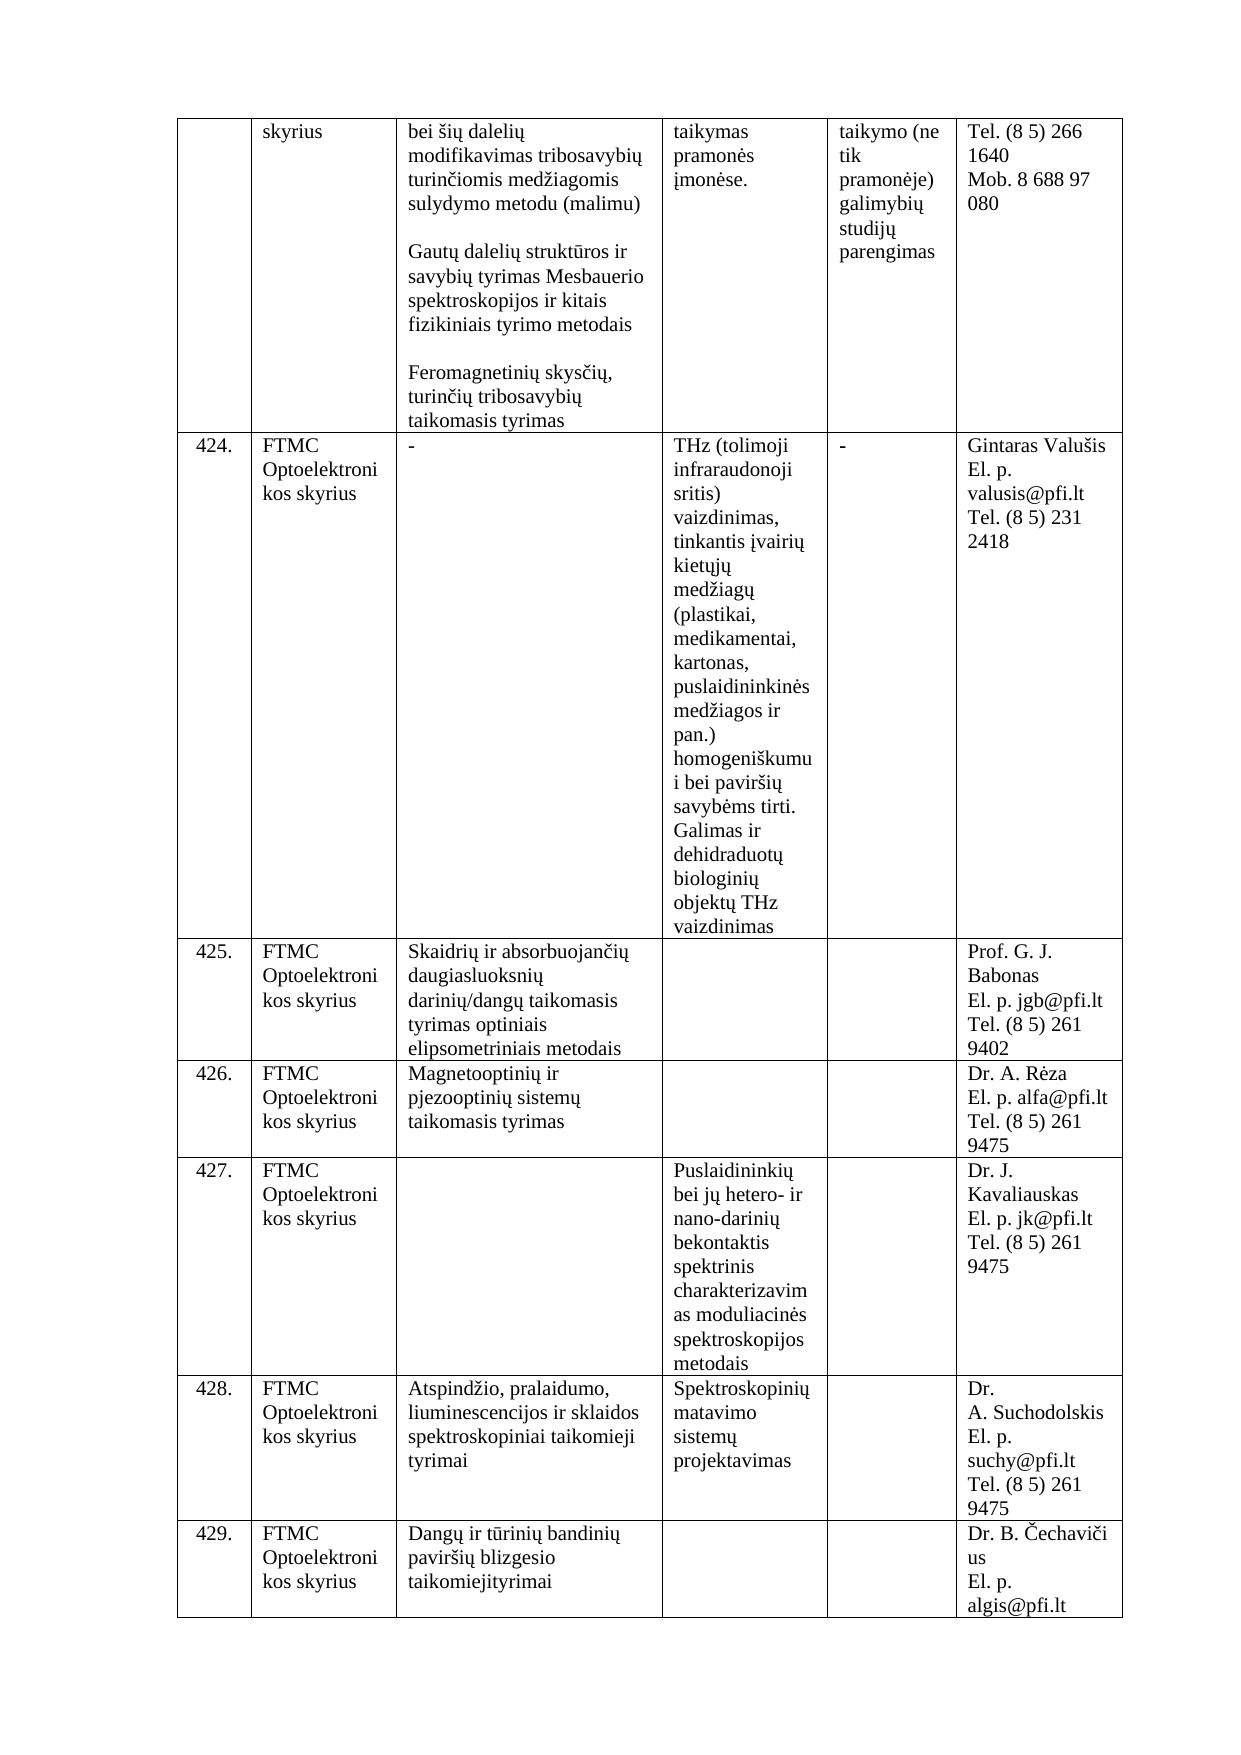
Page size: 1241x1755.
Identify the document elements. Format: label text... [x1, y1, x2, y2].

table_cell - [828, 433, 956, 938]
table_cell Dangų ir tūrinių bandinių paviršių blizgesio taikomiejityrimai [397, 1521, 662, 1617]
table_cell [663, 1521, 827, 1617]
table_cell THz (tolimoji infraraudonoji sritis) vaizdinimas, tinkantis įvairių kietųjų medžiagų (plastikai, medikamentai, kartonas, puslaidininkinės medžiagos ir pan.) homogeniškumui bei paviršių savybėms tirti. Galimas ir dehidraduotų biologinių objektų THz vaizdinimas [663, 433, 827, 938]
table_cell 426. [178, 1061, 251, 1157]
table_cell taikymas pramonės įmonėse. [663, 119, 827, 432]
table_cell 424. [178, 433, 251, 938]
table_cell Dr. J. Kavaliauskas El. p. jk@pfi.lt Tel. (8 5) 261 9475 [957, 1158, 1122, 1374]
table_cell [828, 939, 956, 1060]
table_cell [178, 119, 251, 432]
table_cell [828, 1158, 956, 1374]
table_cell FTMC Optoelektronikos skyrius [252, 1376, 396, 1520]
table_cell Atspindžio, pralaidumo, liuminescencijos ir sklaidos spektroskopiniai taikomieji tyrimai [397, 1376, 662, 1520]
table_cell FTMC Optoelektronikos skyrius [252, 1521, 396, 1617]
table_cell [397, 1158, 662, 1374]
table_cell - [397, 433, 662, 938]
table_cell FTMC Optoelektronikos skyrius [252, 433, 396, 938]
table_cell 425. [178, 939, 251, 1060]
table_cell 429. [178, 1521, 251, 1617]
table_cell [828, 1521, 956, 1617]
table_cell skyrius [252, 119, 396, 432]
table_cell Dr. B. Čechavičius El. p. algis@pfi.lt [957, 1521, 1122, 1617]
table_cell FTMC Optoelektronikos skyrius [252, 1158, 396, 1374]
table_cell Gintaras Valušis El. p. valusis@pfi.lt Tel. (8 5) 231 2418 [957, 433, 1122, 938]
table_cell Prof. G. J. Babonas El. p. jgb@pfi.lt Tel. (8 5) 261 9402 [957, 939, 1122, 1060]
table_cell 427. [178, 1158, 251, 1374]
table_cell Dr. A. Rėza El. p. alfa@pfi.lt Tel. (8 5) 261 9475 [957, 1061, 1122, 1157]
table_cell Spektroskopinių matavimo sistemų projektavimas [663, 1376, 827, 1520]
table_cell [663, 939, 827, 1060]
table_cell Puslaidininkių bei jų hetero- ir nano-darinių bekontaktis spektrinis charakterizavimas moduliacinės spektroskopijos metodais [663, 1158, 827, 1374]
table_cell [828, 1061, 956, 1157]
table_cell bei šių dalelių modifikavimas tribosavybių turinčiomis medžiagomis sulydymo metodu (malimu) Gautų dalelių struktūros ir savybių tyrimas Mesbauerio spektroskopijos ir kitais fizikiniais tyrimo metodais Feromagnetinių skysčių, turinčių tribosavybių taikomasis tyrimas [397, 119, 662, 432]
table_cell Dr. A. Suchodolskis El. p. suchy@pfi.lt Tel. (8 5) 261 9475 [957, 1376, 1122, 1520]
table_cell [663, 1061, 827, 1157]
table_cell FTMC Optoelektronikos skyrius [252, 1061, 396, 1157]
table_cell Skaidrių ir absorbuojančių daugiasluoksnių darinių/dangų taikomasis tyrimas optiniais elipsometriniais metodais [397, 939, 662, 1060]
table_cell Tel. (8 5) 266 1640 Mob. 8 688 97 080 [957, 119, 1122, 432]
table_cell [828, 1376, 956, 1520]
table_cell Magnetooptinių ir pjezooptinių sistemų taikomasis tyrimas [397, 1061, 662, 1157]
table_cell taikymo (ne tik pramonėje) galimybių studijų parengimas [828, 119, 956, 432]
table_cell 428. [178, 1376, 251, 1520]
table_cell FTMC Optoelektronikos skyrius [252, 939, 396, 1060]
